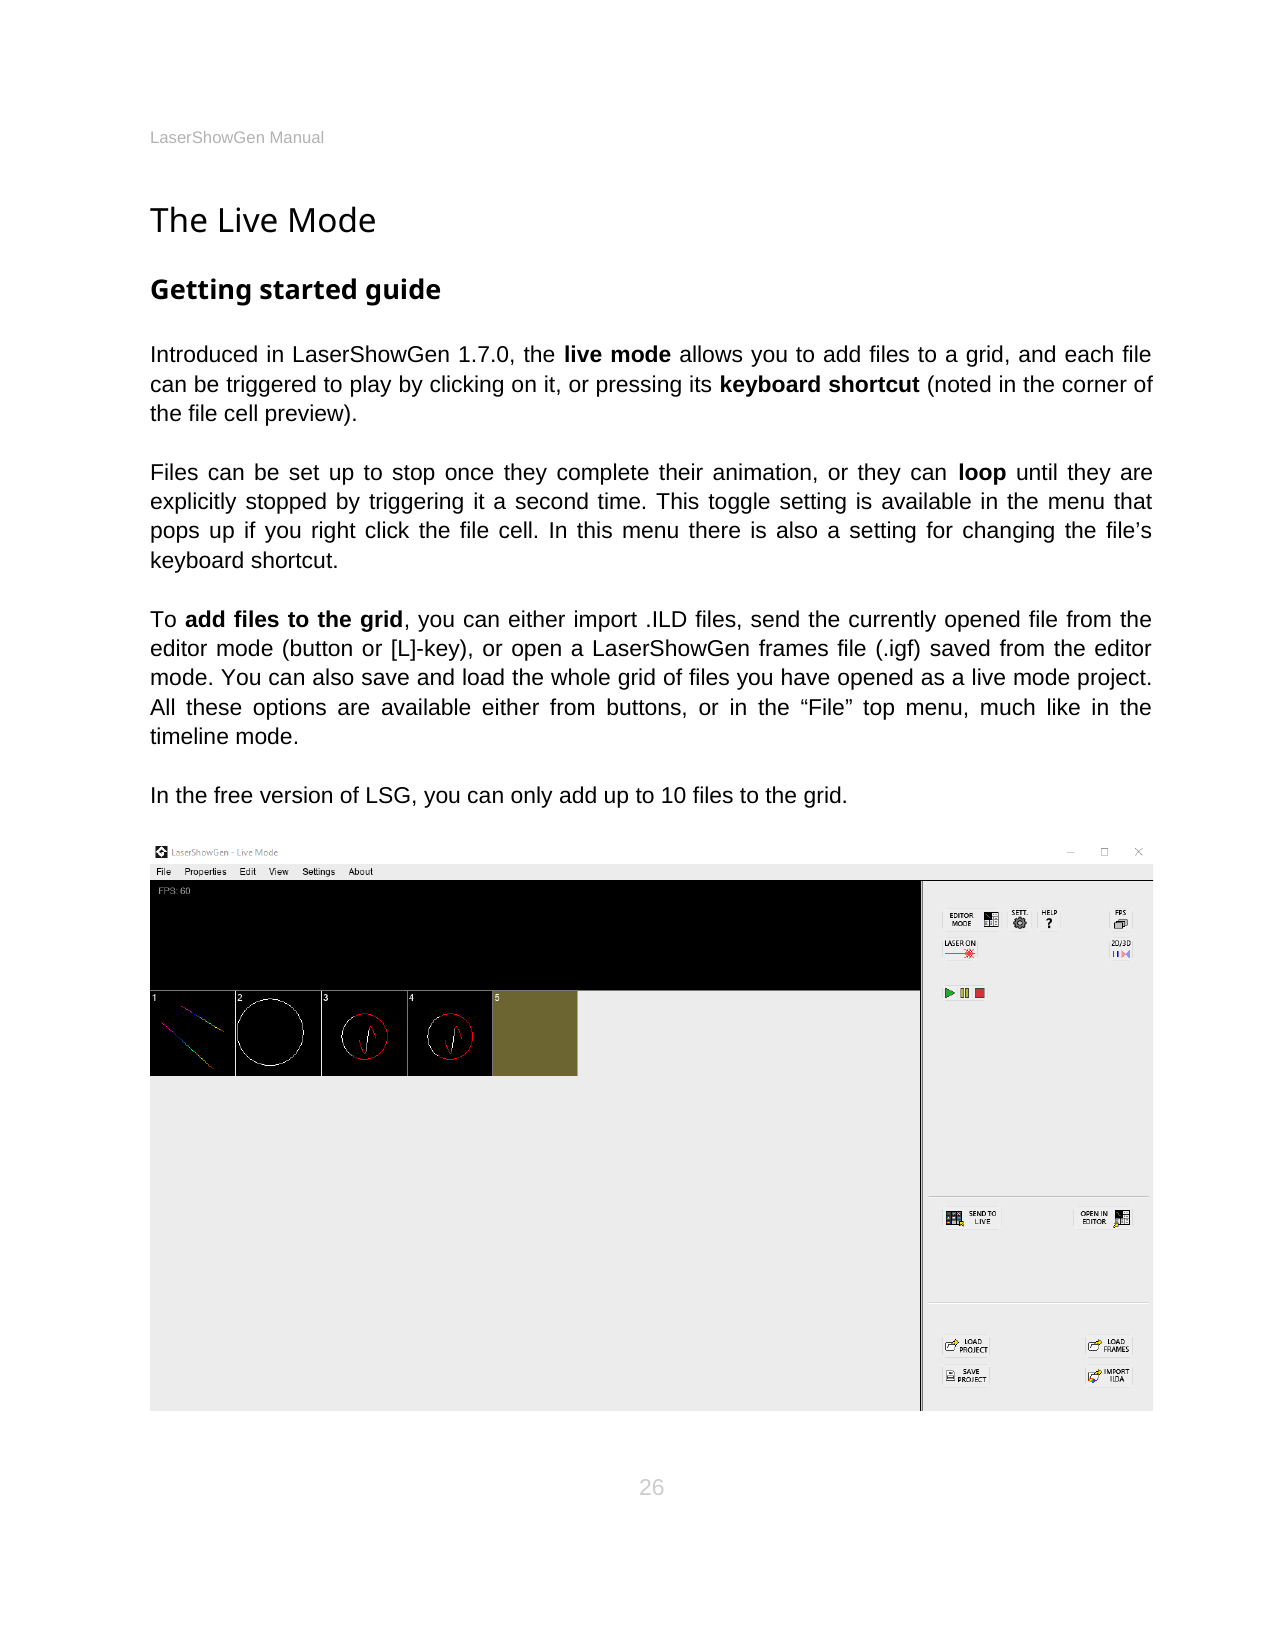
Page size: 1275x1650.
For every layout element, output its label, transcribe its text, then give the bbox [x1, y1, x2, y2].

subtitle Getting started guide [150, 270, 1153, 307]
text Files can be set up to stop once they complete their animation, or they can loop until they are explicitly stopped by triggering it a second time. This toggle setting is available in the menu that pops up if you right click the file cell. In this menu there is also a setting for changing the file’s keyboard shortcut. [150, 430, 1153, 573]
text To add files to the grid, you can either import .ILD files, send the currently opened file from the editor mode (button or [L]-key), or open a LaserShowGen frames file (.igf) saved from the editor mode. You can also save and load the whole grid of files you have opened as a live mode project. All these options are available either from buttons, or in the “File” top menu, much like in the timeline mode. [150, 606, 1153, 749]
text Introduced in LaserShowGen 1.7.0, the live mode allows you to add files to a grid, and each file can be triggered to play by clicking on it, or pressing its keyboard shortcut (noted in the corner of the file cell preview). [150, 342, 1153, 426]
picture [150, 841, 1154, 1411]
subtitle The Live Mode [150, 197, 1153, 242]
text In the free version of LSG, you can only add up to 10 files to the grid. [150, 782, 1153, 808]
